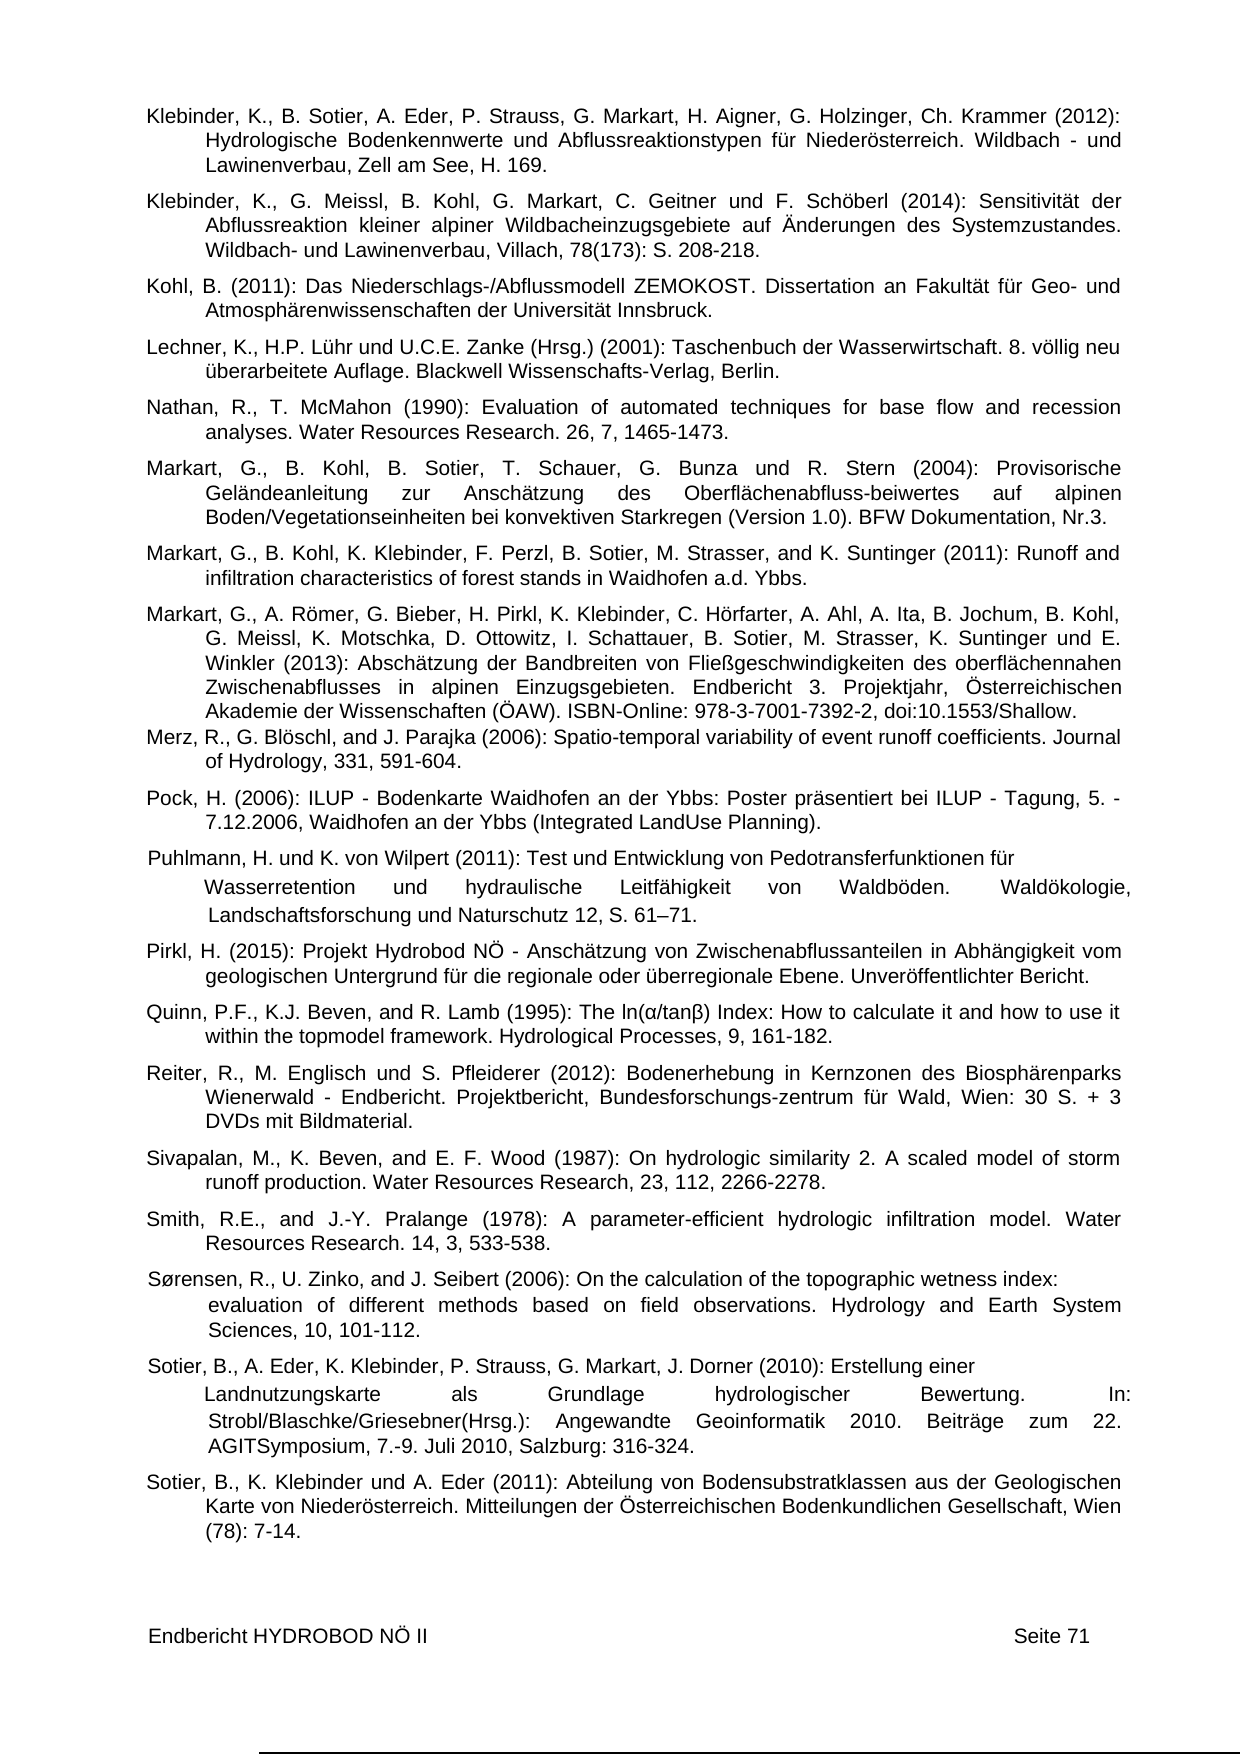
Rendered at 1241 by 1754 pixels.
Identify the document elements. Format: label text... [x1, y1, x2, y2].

text Lechner, K., H.P. Lühr und U.C.E. Zanke (Hrsg.) (2001): Taschenbuch der Wasserwirtschaft. 8. völlig neu überarbeitete Auflage. Blackwell Wissenschafts-Verlag, Berlin. [146, 334, 1123, 383]
text Markart, G., A. Römer, G. Bieber, H. Pirkl, K. Klebinder, C. Hörfarter, A. Ahl, A. Ita, B. Jochum, B. Kohl, G. Meissl, K. Motschka, D. Ottowitz, I. Schattauer, B. Sotier, M. Strasser, K. Suntinger und E. Winkler (2013): Abschätzung der Bandbreiten von Fließgeschwindigkeiten des oberflächennahen Zwischenabflusses in alpinen Einzugsgebieten. Endbericht 3. Projektjahr, Österreichischen Akademie der Wissenschaften (ÖAW). ISBN-Online: 978-3-7001-7392-2, doi:10.1553/Shallow. [146, 602, 1123, 723]
text Sotier, B., K. Klebinder und A. Eder (2011): Abteilung von Bodensubstratklassen aus der Geologischen Karte von Niederösterreich. Mitteilungen der Österreichischen Bodenkundlichen Gesellschaft, Wien (78): 7-14. [146, 1470, 1123, 1543]
text Pirkl, H. (2015): Projekt Hydrobod NÖ - Anschätzung von Zwischenabflussanteilen in Abhängigkeit vom geologischen Untergrund für die regionale oder überregionale Ebene. Unveröffentlichter Bericht. [146, 939, 1123, 987]
text Merz, R., G. Blöschl, and J. Parajka (2006): Spatio-temporal variability of event runoff coefficients. Journal of Hydrology, 331, 591-604. [146, 725, 1123, 773]
text Quinn, P.F., K.J. Beven, and R. Lamb (1995): The ln(α/tanβ) Index: How to calculate it and how to use it within the topmodel framework. Hydrological Processes, 9, 161-182. [146, 1000, 1123, 1048]
text Markart, G., B. Kohl, K. Klebinder, F. Perzl, B. Sotier, M. Strasser, and K. Suntinger (2011): Runoff and infiltration characteristics of forest stands in Waidhofen a.d. Ybbs. [146, 541, 1123, 589]
text Klebinder, K., B. Sotier, A. Eder, P. Strauss, G. Markart, H. Aigner, G. Holzinger, Ch. Krammer (2012): Hydrologische Bodenkennwerte und Abflussreaktionstypen für Niederösterreich. Wildbach - und Lawinenverbau, Zell am See, H. 169. [146, 104, 1123, 176]
text Klebinder, K., G. Meissl, B. Kohl, G. Markart, C. Geitner und F. Schöberl (2014): Sensitivität der Abflussreaktion kleiner alpiner Wildbacheinzugsgebiete auf Änderungen des Systemzustandes. Wildbach- und Lawinenverbau, Villach, 78(173): S. 208-218. [146, 189, 1123, 262]
text Markart, G., B. Kohl, B. Sotier, T. Schauer, G. Bunza und R. Stern (2004): Provisorische Geländeanleitung zur Anschätzung des Oberflächenabfluss-beiwertes auf alpinen Boden/Vegetationseinheiten bei konvektiven Starkregen (Version 1.0). BFW Dokumentation, Nr.3. [146, 456, 1123, 529]
text Sivapalan, M., K. Beven, and E. F. Wood (1987): On hydrologic similarity 2. A scaled model of storm runoff production. Water Resources Research, 23, 112, 2266-2278. [146, 1146, 1123, 1194]
text Puhlmann, H. und K. von Wilpert (2011): Test und Entwicklung von Pedotransferfunktionen für [147, 846, 1123, 870]
text Smith, R.E., and J.-Y. Pralange (1978): A parameter-efficient hydrologic infiltration model. Water Resources Research. 14, 3, 533-538. [146, 1207, 1123, 1255]
text Strobl/Blaschke/Griesebner(Hrsg.): Angewandte Geoinformatik 2010. Beiträge zum 22. AGITSymposium, 7.-9. Juli 2010, Salzburg: 316-324. [208, 1409, 1123, 1458]
text Nathan, R., T. McMahon (1990): Evaluation of automated techniques for base flow and recession analyses. Water Resources Research. 26, 7, 1465-1473. [146, 395, 1123, 443]
text evaluation of different methods based on field observations. Hydrology and Earth System Sciences, 10, 101-112. [208, 1293, 1123, 1341]
text Wasserretention und hydraulische Leitfähigkeit von Waldböden. Waldökologie, [148, 872, 1137, 900]
text Sotier, B., A. Eder, K. Klebinder, P. Strauss, G. Markart, J. Dorner (2010): Erstellung einer [147, 1354, 1123, 1378]
text Landnutzungskarte als Grundlage hydrologischer Bewertung. In: [148, 1379, 1137, 1407]
text Landschaftsforschung und Naturschutz 12, S. 61–71. [208, 902, 1123, 927]
text Kohl, B. (2011): Das Niederschlags-/Abflussmodell ZEMOKOST. Dissertation an Fakultät für Geo- und Atmosphärenwissenschaften der Universität Innsbruck. [146, 274, 1123, 322]
text Reiter, R., M. Englisch und S. Pfleiderer (2012): Bodenerhebung in Kernzonen des Biosphärenparks Wienerwald - Endbericht. Projektbericht, Bundesforschungs-zentrum für Wald, Wien: 30 S. + 3 DVDs mit Bildmaterial. [146, 1061, 1123, 1133]
text Sørensen, R., U. Zinko, and J. Seibert (2006): On the calculation of the topographic wetness index: [147, 1267, 1123, 1291]
text Pock, H. (2006): ILUP - Bodenkarte Waidhofen an der Ybbs: Poster präsentiert bei ILUP - Tagung, 5. - 7.12.2006, Waidhofen an der Ybbs (Integrated LandUse Planning). [146, 786, 1123, 834]
